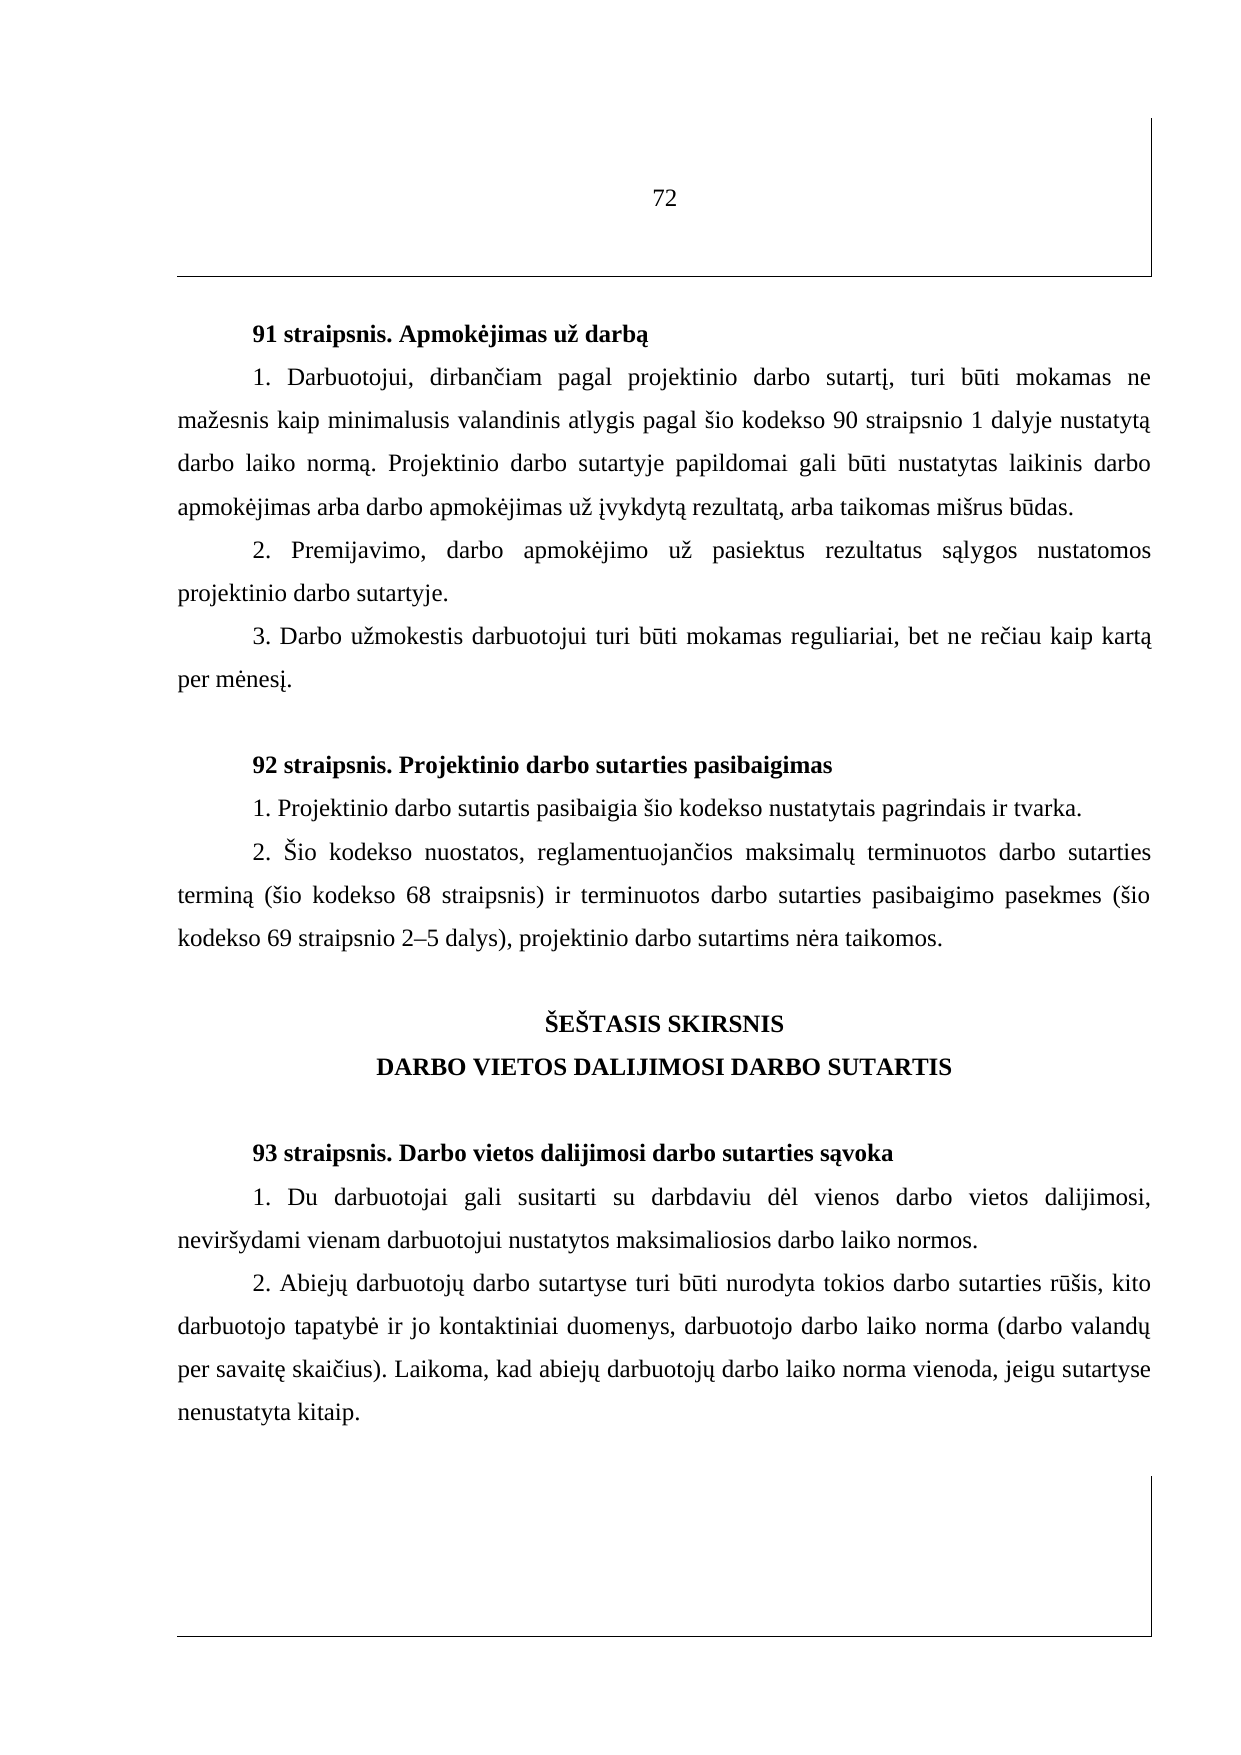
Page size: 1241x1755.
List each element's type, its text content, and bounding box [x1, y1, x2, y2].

text 2. Šio kodekso nuostatos, reglamentuojančios maksimalų terminuotos darbo sutarties terminą (šio kodekso 68 straipsnis) ir terminuotos darbo sutarties pasibaigimo pasekmes (šio kodekso 69 straipsnio 2–5 dalys), projektinio darbo sutartims nėra taikomos. [177, 837, 1152, 952]
text 1. Darbuotojui, dirbančiam pagal projektinio darbo sutartį, turi būti mokamas ne mažesnis kaip minimalusis valandinis atlygis pagal šio kodekso 90 straipsnio 1 dalyje nustatytą darbo laiko normą. Projektinio darbo sutartyje papildomai gali būti nustatytas laikinis darbo apmokėjimas arba darbo apmokėjimas už įvykdytą rezultatą, arba taikomas mišrus būdas. [177, 362, 1152, 520]
text 3. Darbo užmokestis darbuotojui turi būti mokamas reguliariai, bet ne rečiau kaip kartą per mėnesį. [177, 621, 1152, 693]
text 1. Du darbuotojai gali susitarti su darbdaviu dėl vienos darbo vietos dalijimosi, neviršydami vienam darbuotojui nustatytos maksimaliosios darbo laiko normos. [177, 1182, 1152, 1253]
subtitle 91 straipsnis. Apmokėjimas už darbą [177, 319, 1152, 348]
text DARBO VIETOS DALIJIMOSI DARBO SUTARTIS [177, 1052, 1152, 1081]
subtitle 92 straipsnis. Projektinio darbo sutarties pasibaigimas [177, 750, 1152, 779]
text 2. Abiejų darbuotojų darbo sutartyse turi būti nurodyta tokios darbo sutarties rūšis, kito darbuotojo tapatybė ir jo kontaktiniai duomenys, darbuotojo darbo laiko norma (darbo valandų per savaitę skaičius). Laikoma, kad abiejų darbuotojų darbo laiko norma vienoda, jeigu sutartyse nenustatyta kitaip. [177, 1268, 1152, 1426]
text 1. Projektinio darbo sutartis pasibaigia šio kodekso nustatytais pagrindais ir tvarka. [177, 793, 1152, 822]
subtitle 93 straipsnis. Darbo vietos dalijimosi darbo sutarties sąvoka [177, 1138, 1152, 1167]
text 2. Premijavimo, darbo apmokėjimo už pasiektus rezultatus sąlygos nustatomos projektinio darbo sutartyje. [177, 535, 1152, 607]
text ŠEŠTASIS SKIRSNIS [177, 1009, 1152, 1038]
